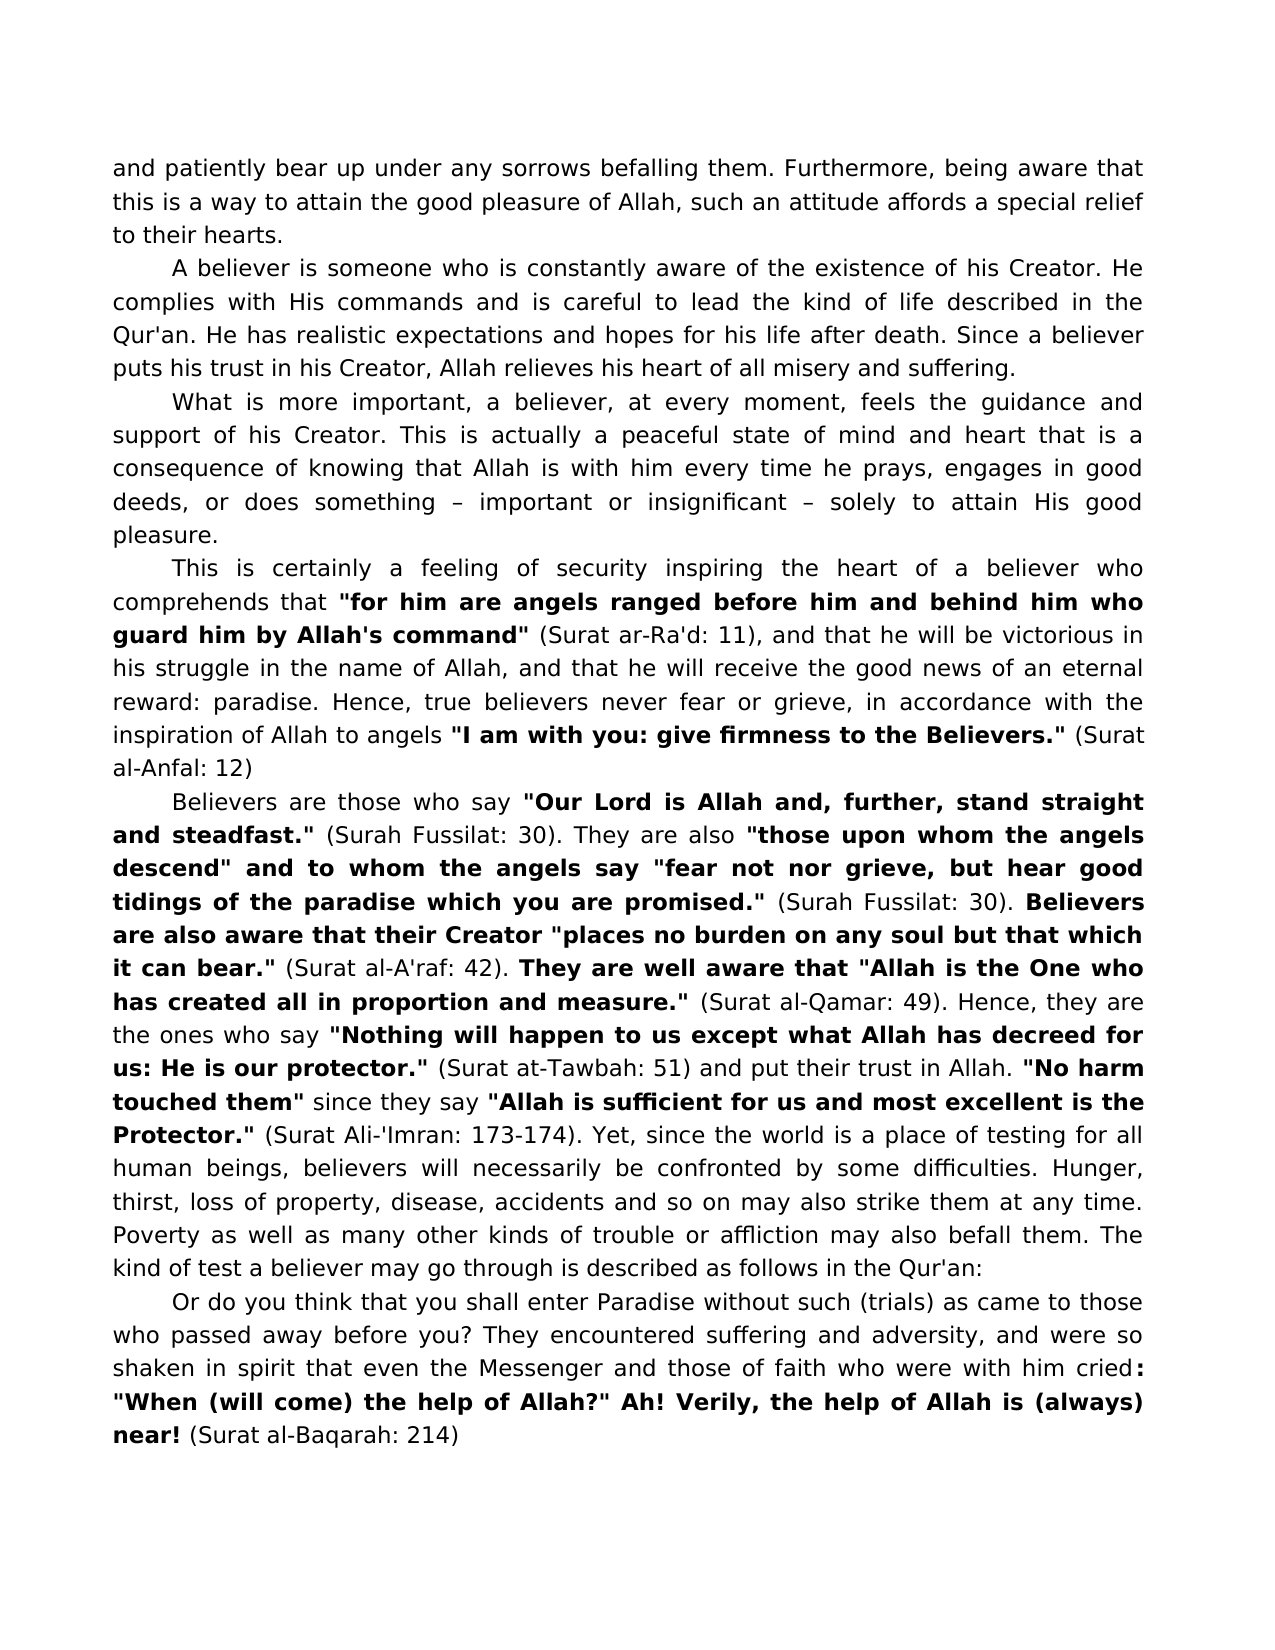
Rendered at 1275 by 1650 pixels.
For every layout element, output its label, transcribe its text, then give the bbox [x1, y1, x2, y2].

text Or do you think that you shall enter Paradise without such (trials) as came to those who passed away before you? They encountered suffering and adversity, and were so shaken in spirit that even the Messenger and those of faith who were with him cried: "When (will come) the help of Allah?" Ah! Verily, the help of Allah is (always) near! (Surat al-Baqarah: 214) [112, 1283, 1145, 1450]
text and patiently bear up under any sorrows befalling them. Furthermore, being aware that this is a way to attain the good pleasure of Allah, such an attitude affords a special relief to their hearts. [112, 150, 1145, 250]
text A believer is someone who is constantly aware of the existence of his Creator. He complies with His commands and is careful to lead the kind of life described in the Qur'an. He has realistic expectations and hopes for his life after death. Since a believer puts his trust in his Creator, Allah relieves his heart of all misery and suffering. [112, 250, 1145, 383]
text What is more important, a believer, at every moment, feels the guidance and support of his Creator. This is actually a peaceful state of mind and heart that is a consequence of knowing that Allah is with him every time he prays, engages in good deeds, or does something – important or insignificant – solely to attain His good pleasure. [112, 383, 1145, 550]
text This is certainly a feeling of security inspiring the heart of a believer who comprehends that "for him are angels ranged before him and behind him who guard him by Allah's command" (Surat ar-Ra'd: 11), and that he will be victorious in his struggle in the name of Allah, and that he will receive the good news of an eternal reward: paradise. Hence, true believers never fear or grieve, in accordance with the inspiration of Allah to angels "I am with you: give firmness to the Believers." (Surat al-Anfal: 12) [112, 550, 1145, 783]
text Believers are those who say "Our Lord is Allah and, further, stand straight and steadfast." (Surah Fussilat: 30). They are also "those upon whom the angels descend" and to whom the angels say "fear not nor grieve, but hear good tidings of the paradise which you are promised." (Surah Fussilat: 30). Believers are also aware that their Creator "places no burden on any soul but that which it can bear." (Surat al-A'raf: 42). They are well aware that "Allah is the One who has created all in proportion and measure." (Surat al-Qamar: 49). Hence, they are the ones who say "Nothing will happen to us except what Allah has decreed for us: He is our protector." (Surat at-Tawbah: 51) and put their trust in Allah. "No harm touched them" since they say "Allah is sufficient for us and most excellent is the Protector." (Surat Ali-'Imran: 173-174). Yet, since the world is a place of testing for all human beings, believers will necessarily be confronted by some difficulties. Hunger, thirst, loss of property, disease, accidents and so on may also strike them at any time. Poverty as well as many other kinds of trouble or affliction may also befall them. The kind of test a believer may go through is described as follows in the Qur'an: [112, 783, 1145, 1283]
